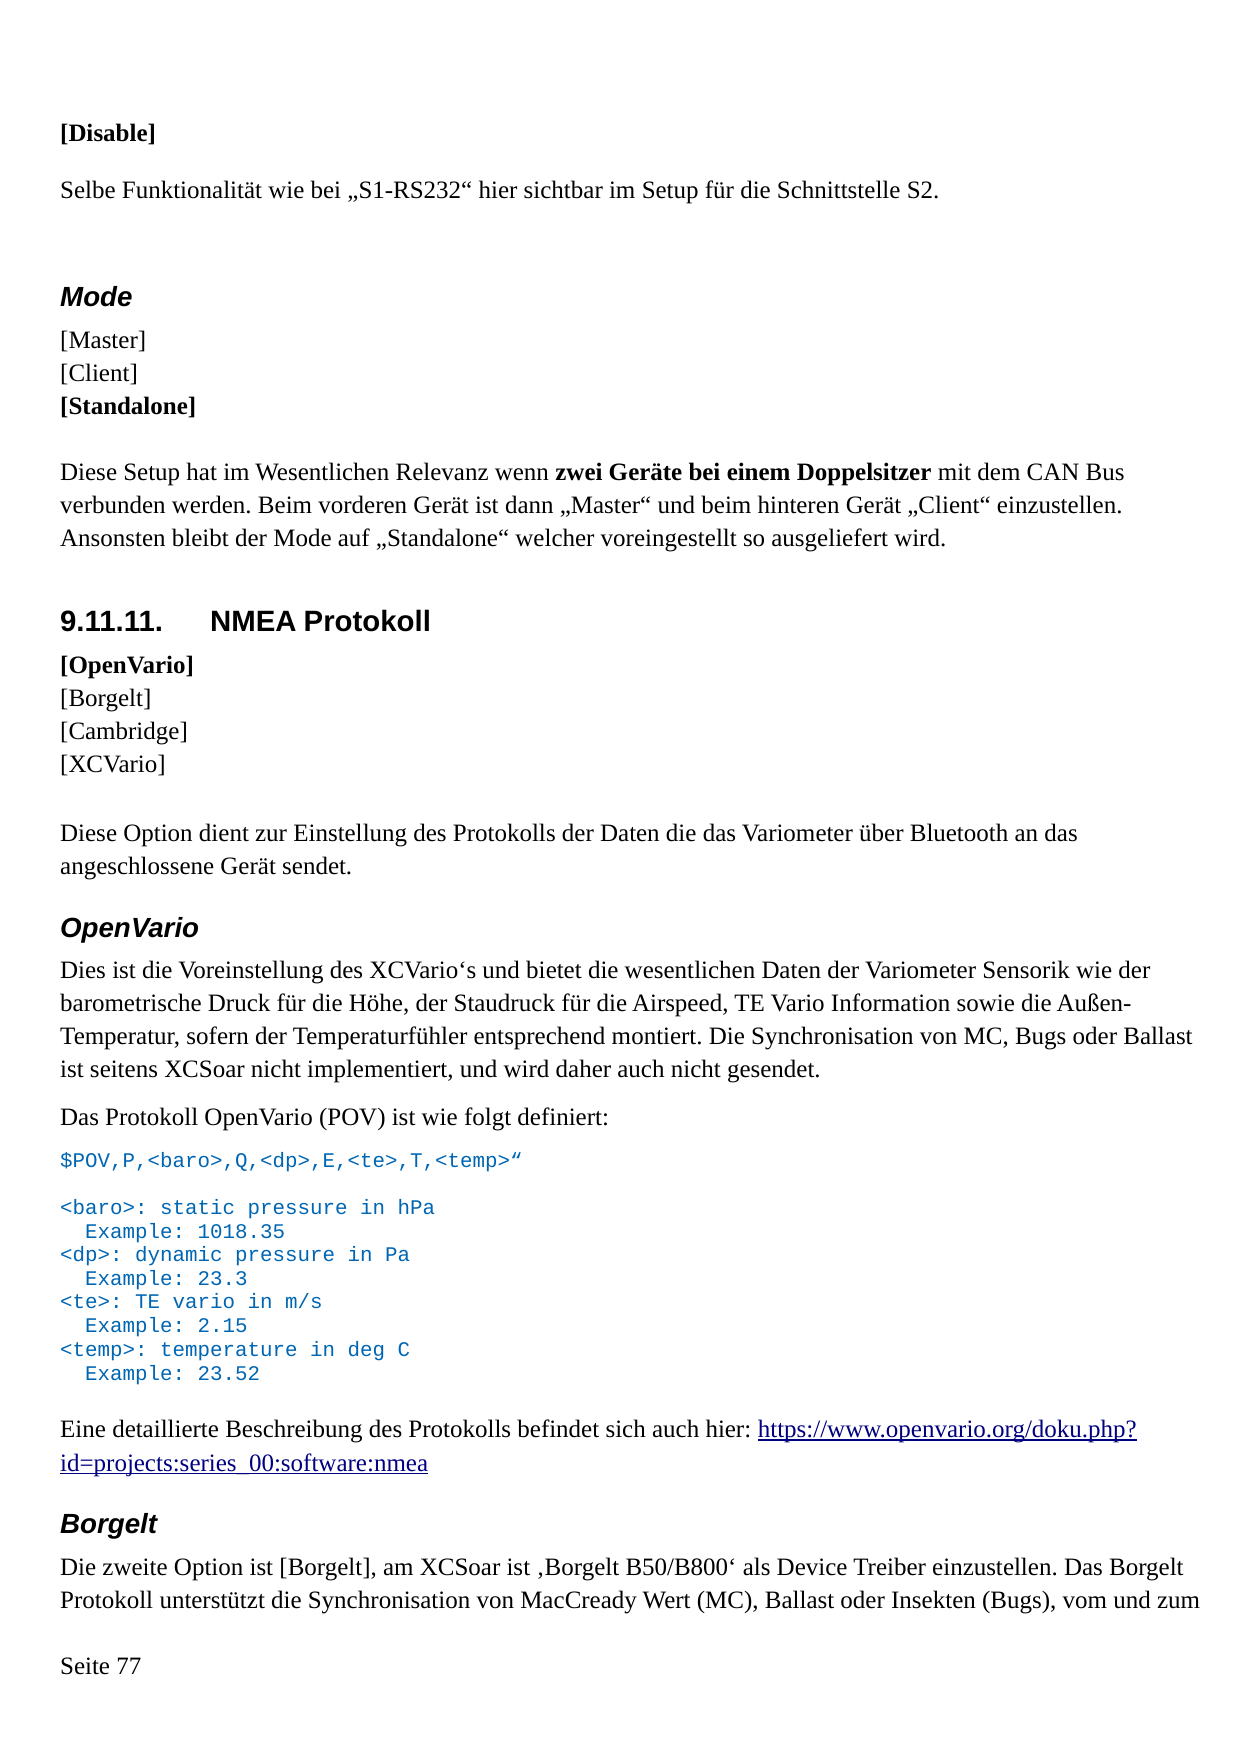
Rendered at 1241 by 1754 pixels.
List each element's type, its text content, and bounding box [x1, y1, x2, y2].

text [Standalone] [60, 391, 1207, 420]
subtitle NMEA Protokoll [60, 604, 1207, 638]
text Example: 2.15 [60, 1315, 1207, 1339]
text Eine detaillierte Beschreibung des Protokolls befindet sich auch hier: https://www.openvario.org/doku.php?id=projects:series_00:software:nmea [60, 1414, 1207, 1476]
text Example: 23.52 [60, 1362, 1207, 1386]
subtitle Mode [60, 281, 1207, 313]
text Diese Option dient zur Einstellung des Protokolls der Daten die das Variometer über Bluetooth an das angeschlossene Gerät sendet. [60, 818, 1207, 880]
subtitle Borgelt [60, 1508, 1207, 1539]
text <dp>: dynamic pressure in Pa [60, 1244, 1207, 1268]
subtitle OpenVario [60, 911, 1207, 943]
text Die zweite Option ist [Borgelt], am XCSoar ist ‚Borgelt B50/B800‘ als Device Treiber einzustellen. Das Borgelt Protokoll unterstützt die Synchronisation von MacCready Wert (MC), Ballast oder Insekten (Bugs), vom und zum [60, 1552, 1207, 1614]
text <temp>: temperature in deg C [60, 1339, 1207, 1362]
text [Master] [60, 325, 1207, 354]
text [XCVario] [60, 749, 1207, 778]
text Example: 1018.35 [60, 1221, 1207, 1244]
text [Disable] [60, 118, 1207, 147]
text [OpenVario] [60, 650, 1207, 679]
text <baro>: static pressure in hPa [60, 1197, 1207, 1221]
text Diese Setup hat im Wesentlichen Relevanz wenn zwei Geräte bei einem Doppelsitzer mit dem CAN Bus verbunden werden. Beim vorderen Gerät ist dann „Master“ und beim hinteren Gerät „Client“ einzustellen. Ansonsten bleibt der Mode auf „Standalone“ welcher voreingestellt so ausgeliefert wird. [60, 457, 1207, 552]
text Selbe Funktionalität wie bei „S1-RS232“ hier sichtbar im Setup für die Schnittstelle S2. [60, 176, 1207, 204]
text [Cambridge] [60, 716, 1207, 745]
text Dies ist die Voreinstellung des XCVario‘s und bietet die wesentlichen Daten der Variometer Sensorik wie der barometrische Druck für die Höhe, der Staudruck für die Airspeed, TE Vario Information sowie die Außen-Temperatur, sofern der Temperaturfühler entsprechend montiert. Die Synchronisation von MC, Bugs oder Ballast ist seitens XCSoar nicht implementiert, und wird daher auch nicht gesendet. [60, 955, 1207, 1083]
text Example: 23.3 [60, 1268, 1207, 1292]
text <te>: TE vario in m/s [60, 1292, 1207, 1315]
text [Client] [60, 358, 1207, 387]
text Das Protokoll OpenVario (POV) ist wie folgt definiert: [60, 1102, 1207, 1131]
text $POV,P,<baro>,Q,<dp>,E,<te>,T,<temp>“ [60, 1150, 1207, 1173]
text [Borgelt] [60, 683, 1207, 712]
